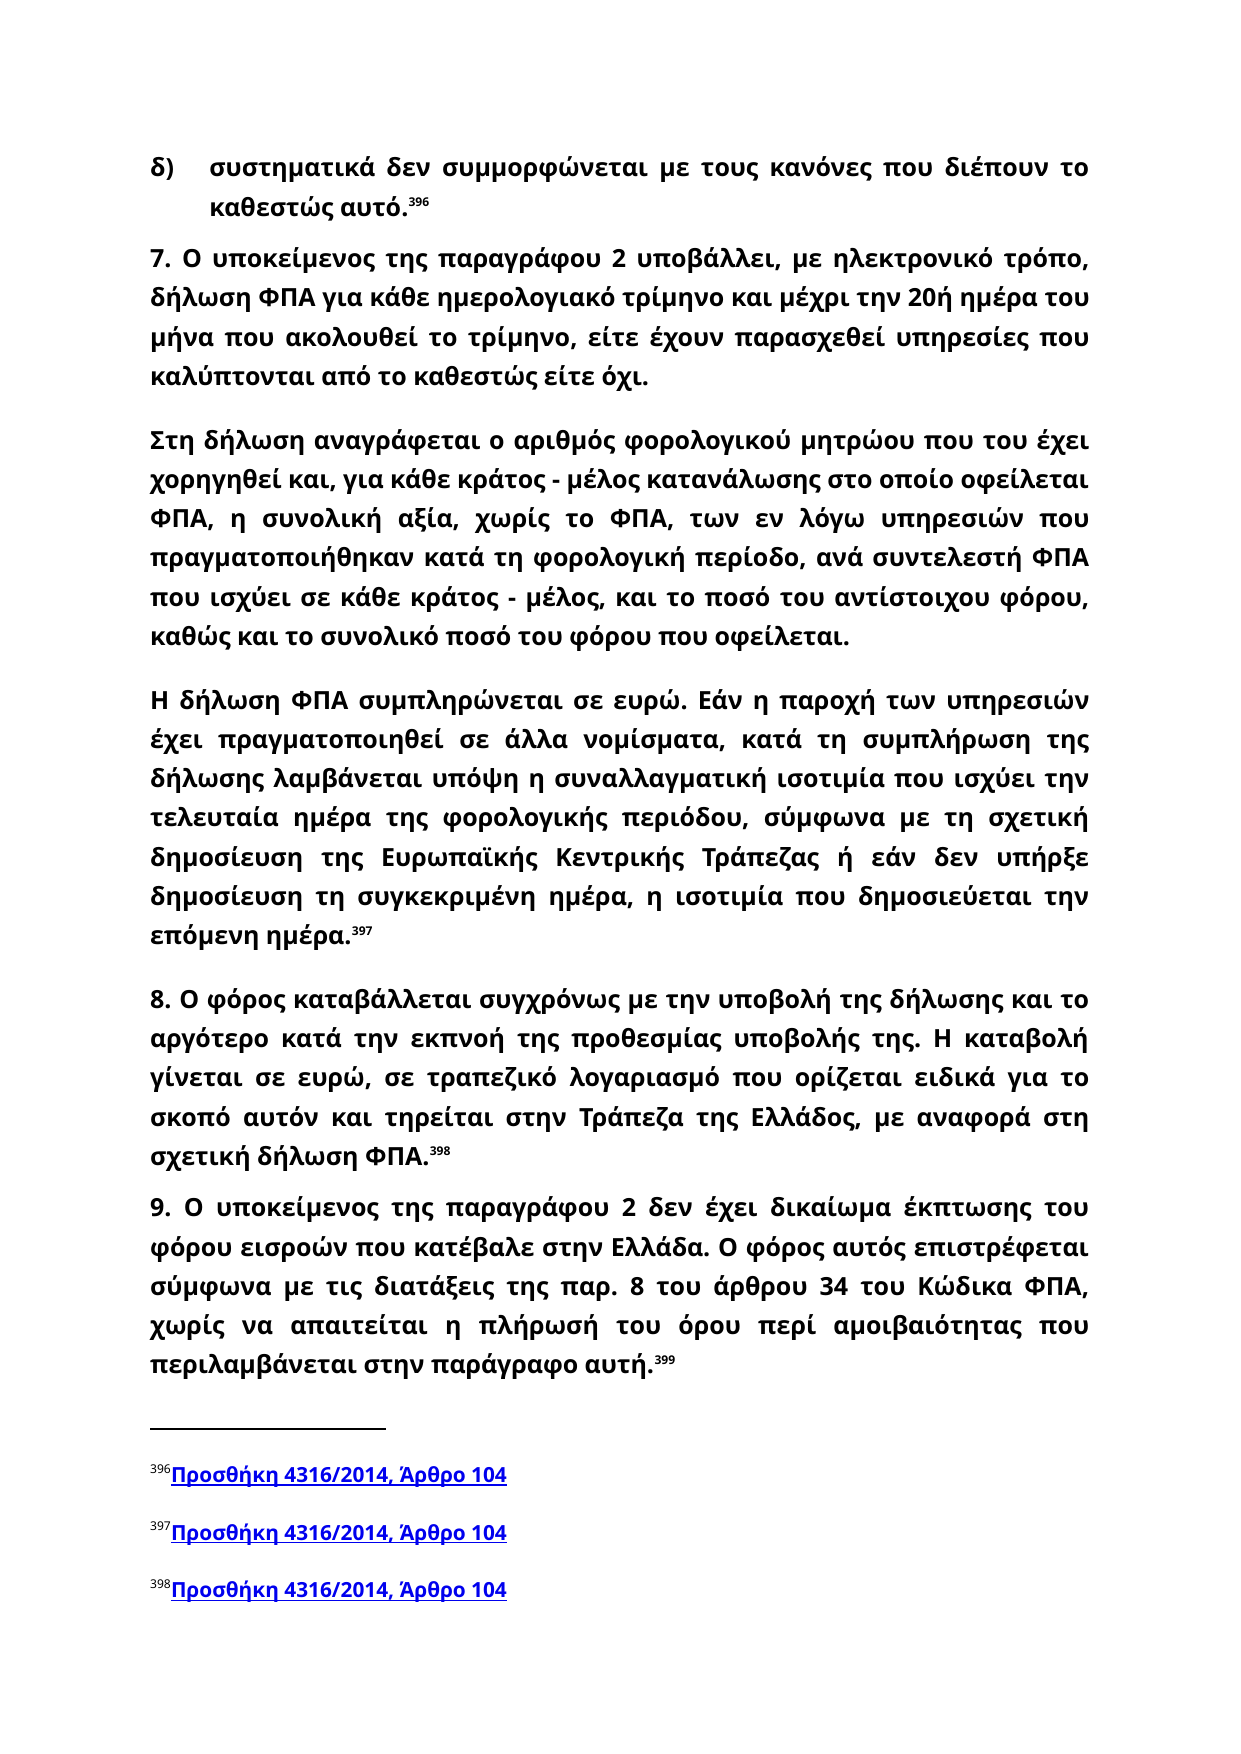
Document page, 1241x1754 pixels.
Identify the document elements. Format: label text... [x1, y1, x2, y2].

text Προσθήκη 4316/2014, Άρθρο 104 [150, 1518, 1090, 1546]
text Η δήλωση ΦΠΑ συμπληρώνεται σε ευρώ. Εάν η παροχή των υπηρεσιών έχει πραγματοποιηθεί σε άλλα νομίσματα, κατά τη συμπλήρωση της δήλωσης λαμβάνεται υπόψη η συναλλαγματική ισοτιμία που ισχύει την τελευταία ημέρα της φορολογικής περιόδου, σύμφωνα με τη σχετική δημοσίευση της Ευρωπαϊκής Κεντρικής Τράπεζας ή εάν δεν υπήρξε δημοσίευση τη συγκεκριμένη ημέρα, η ισοτιμία που δημοσιεύεται την επόμενη ημέρα. [150, 682, 1090, 952]
text 9. Ο υποκείμενος της παραγράφου 2 δεν έχει δικαίωμα έκπτωσης του φόρου εισροών που κατέβαλε στην Ελλάδα. Ο φόρος αυτός επιστρέφεται σύμφωνα με τις διατάξεις της παρ. 8 του άρθρου 34 του Κώδικα ΦΠΑ, χωρίς να απαιτείται η πλήρωσή του όρου περί αμοιβαιότητας που περιλαμβάνεται στην παράγραφο αυτή. [150, 1190, 1090, 1381]
text 7. Ο υποκείμενος της παραγράφου 2 υποβάλλει, με ηλεκτρονικό τρόπο, δήλωση ΦΠΑ για κάθε ημερολογιακό τρίμηνο και μέχρι την 20ή ημέρα του μήνα που ακολουθεί το τρίμηνο, είτε έχουν παρασχεθεί υπηρεσίες που καλύπτονται από το καθεστώς είτε όχι. [150, 241, 1090, 392]
text Στη δήλωση αναγράφεται ο αριθμός φορολογικού μητρώου που του έχει χορηγηθεί και, για κάθε κράτος - μέλος κατανάλωσης στο οποίο οφείλεται ΦΠΑ, η συνολική αξία, χωρίς το ΦΠΑ, των εν λόγω υπηρεσιών που πραγματοποιήθηκαν κατά τη φορολογική περίοδο, ανά συντελεστή ΦΠΑ που ισχύει σε κάθε κράτος - μέλος, και το ποσό του αντίστοιχου φόρου, καθώς και το συνολικό ποσό του φόρου που οφείλεται. [150, 422, 1090, 652]
list δ) συστηματικά δεν συμμορφώνεται με τους κανόνες που διέπουν το καθεστώς αυτό. [150, 150, 1090, 223]
text Προσθήκη 4316/2014, Άρθρο 104 [150, 1576, 1090, 1604]
text 8. Ο φόρος καταβάλλεται συγχρόνως με την υποβολή της δήλωσης και το αργότερο κατά την εκπνοή της προθεσμίας υποβολής της. Η καταβολή γίνεται σε ευρώ, σε τραπεζικό λογαριασμό που ορίζεται ειδικά για το σκοπό αυτόν και τηρείται στην Τράπεζα της Ελλάδος, με αναφορά στη σχετική δήλωση ΦΠΑ. [150, 982, 1090, 1172]
text Προσθήκη 4316/2014, Άρθρο 104 [150, 1460, 1090, 1489]
